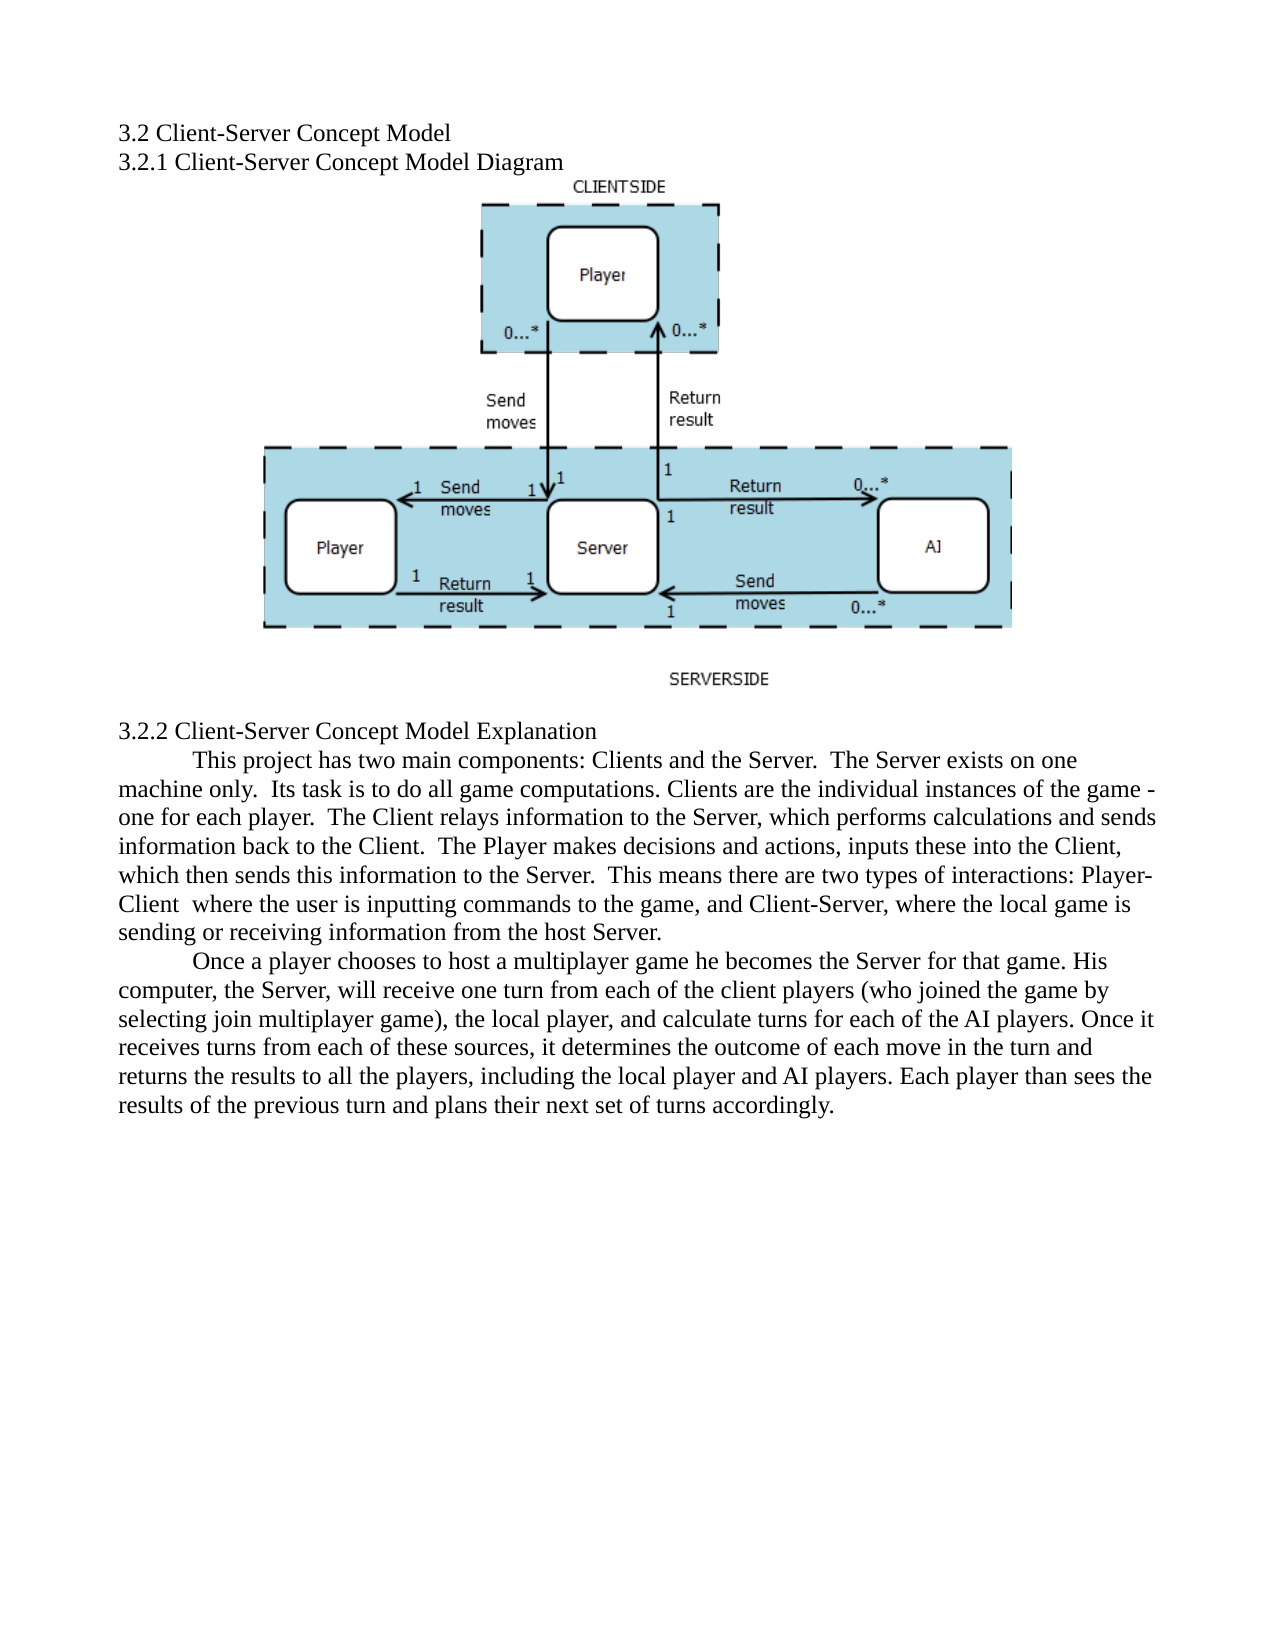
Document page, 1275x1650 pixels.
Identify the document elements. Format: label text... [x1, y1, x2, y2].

text 3.2 Client-Server Concept Model [118, 118, 1157, 147]
text Once a player chooses to host a multiplayer game he becomes the Server for that game. His computer, the Server, will receive one turn from each of the client players (who joined the game by selecting join multiplayer game), the local player, and calculate turns for each of the AI players. Once it receives turns from each of these sources, it determines the outcome of each move in the turn and returns the results to all the players, including the local player and AI players. Each player than sees the results of the previous turn and plans their next set of turns accordingly. [118, 946, 1157, 1119]
text 3.2.1 Client-Server Concept Model Diagram [118, 147, 1157, 176]
text 3.2.2 Client-Server Concept Model Explanation [118, 716, 1157, 745]
picture [263, 175, 1012, 688]
text This project has two main components: Clients and the Server. The Server exists on one machine only. Its task is to do all game computations. Clients are the individual instances of the game - one for each player. The Client relays information to the Server, which performs calculations and sends information back to the Client. The Player makes decisions and actions, inputs these into the Client, which then sends this information to the Server. This means there are two types of interactions: Player-Client where the user is inputting commands to the game, and Client-Server, where the local game is sending or receiving information from the host Server. [118, 745, 1157, 946]
